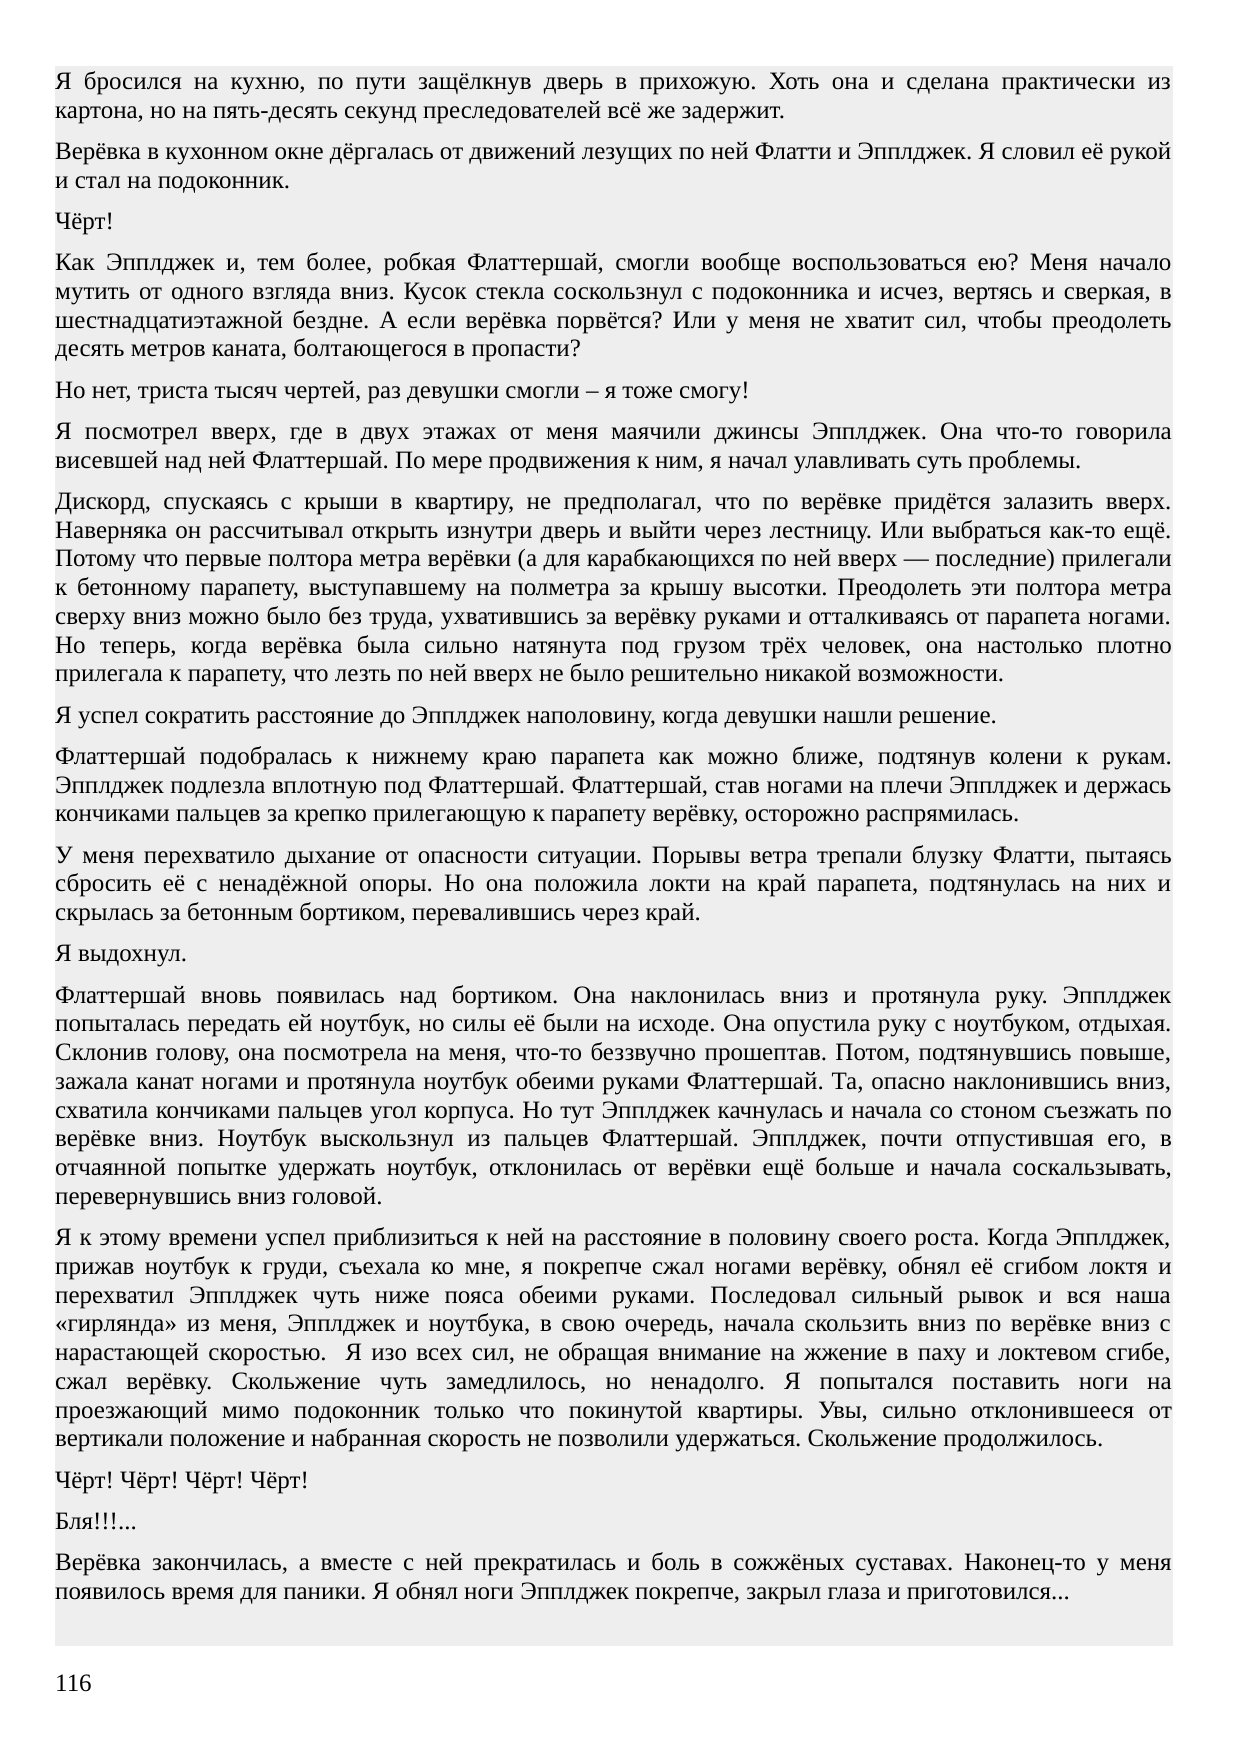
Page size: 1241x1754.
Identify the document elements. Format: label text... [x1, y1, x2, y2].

text Но нет, триста тысяч чертей, раз девушки смогли – я тоже смогу! [55, 375, 1173, 403]
text Я посмотрел вверх, где в двух этажах от меня маячили джинсы Эпплджек. Она что-то говорила висевшей над ней Флаттершай. По мере продвижения к ним, я начал улавливать суть проблемы. [55, 416, 1173, 473]
text У меня перехватило дыхание от опасности ситуации. Порывы ветра трепали блузку Флатти, пытаясь сбросить её с ненадёжной опоры. Но она положила локти на край парапета, подтянулась на них и скрылась за бетонным бортиком, перевалившись через край. [55, 840, 1173, 926]
text Дискорд, спускаясь с крыши в квартиру, не предполагал, что по верёвке придётся залазить вверх. Наверняка он рассчитывал открыть изнутри дверь и выйти через лестницу. Или выбраться как-то ещё. Потому что первые полтора метра верёвки (а для карабкающихся по ней вверх — последние) прилегали к бетонному парапету, выступавшему на полметра за крышу высотки. Преодолеть эти полтора метра сверху вниз можно было без труда, ухватившись за верёвку руками и отталкиваясь от парапета ногами. Но теперь, когда верёвка была сильно натянута под грузом трёх человек, она настолько плотно прилегала к парапету, что лезть по ней вверх не было решительно никакой возможности. [55, 486, 1173, 687]
text Бля!!!... [55, 1506, 1173, 1535]
text Я к этому времени успел приблизиться к ней на расстояние в половину своего роста. Когда Эпплджек, прижав ноутбук к груди, съехала ко мне, я покрепче сжал ногами верёвку, обнял её сгибом локтя и перехватил Эпплджек чуть ниже пояса обеими руками. Последовал сильный рывок и вся наша «гирлянда» из меня, Эпплджек и ноутбука, в свою очередь, начала скользить вниз по верёвке вниз с нарастающей скоростью. Я изо всех сил, не обращая внимание на жжение в паху и локтевом сгибе, сжал верёвку. Скольжение чуть замедлилось, но ненадолго. Я попытался поставить ноги на проезжающий мимо подоконник только что покинутой квартиры. Увы, сильно отклонившееся от вертикали положение и набранная скорость не позволили удержаться. Скольжение продолжилось. [55, 1222, 1173, 1452]
text Верёвка закончилась, а вместе с ней прекратилась и боль в сожжёных суставах. Наконец-то у меня появилось время для паники. Я обнял ноги Эпплджек покрепче, закрыл глаза и приготовился... [55, 1547, 1173, 1605]
text Чёрт! Чёрт! Чёрт! Чёрт! [55, 1465, 1173, 1493]
text Верёвка в кухонном окне дёргалась от движений лезущих по ней Флатти и Эпплджек. Я словил её рукой и стал на подоконник. [55, 136, 1173, 193]
text Чёрт! [55, 206, 1173, 235]
text Как Эпплджек и, тем более, робкая Флаттершай, смогли вообще воспользоваться ею? Меня начало мутить от одного взгляда вниз. Кусок стекла соскользнул с подоконника и исчез, вертясь и сверкая, в шестнадцатиэтажной бездне. А если верёвка порвётся? Или у меня не хватит сил, чтобы преодолеть десять метров каната, болтающегося в пропасти? [55, 247, 1173, 362]
text Флаттершай подобралась к нижнему краю парапета как можно ближе, подтянув колени к рукам. Эпплджек подлезла вплотную под Флаттершай. Флаттершай, став ногами на плечи Эпплджек и держась кончиками пальцев за крепко прилегающую к парапету верёвку, осторожно распрямилась. [55, 741, 1173, 827]
text Я бросился на кухню, по пути защёлкнув дверь в прихожую. Хоть она и сделана практически из картона, но на пять-десять секунд преследователей всё же задержит. [55, 66, 1173, 123]
text Я выдохнул. [55, 938, 1173, 967]
text Я успел сократить расстояние до Эпплджек наполовину, когда девушки нашли решение. [55, 700, 1173, 728]
text Флаттершай вновь появилась над бортиком. Она наклонилась вниз и протянула руку. Эпплджек попыталась передать ей ноутбук, но силы её были на исходе. Она опустила руку с ноутбуком, отдыхая. Склонив голову, она посмотрела на меня, что-то беззвучно прошептав. Потом, подтянувшись повыше, зажала канат ногами и протянула ноутбук обеими руками Флаттершай. Та, опасно наклонившись вниз, схватила кончиками пальцев угол корпуса. Но тут Эпплджек качнулась и начала со стоном съезжать по верёвке вниз. Ноутбук выскользнул из пальцев Флаттершай. Эпплджек, почти отпустившая его, в отчаянной попытке удержать ноутбук, отклонилась от верёвки ещё больше и начала соскальзывать, перевернувшись вниз головой. [55, 980, 1173, 1210]
